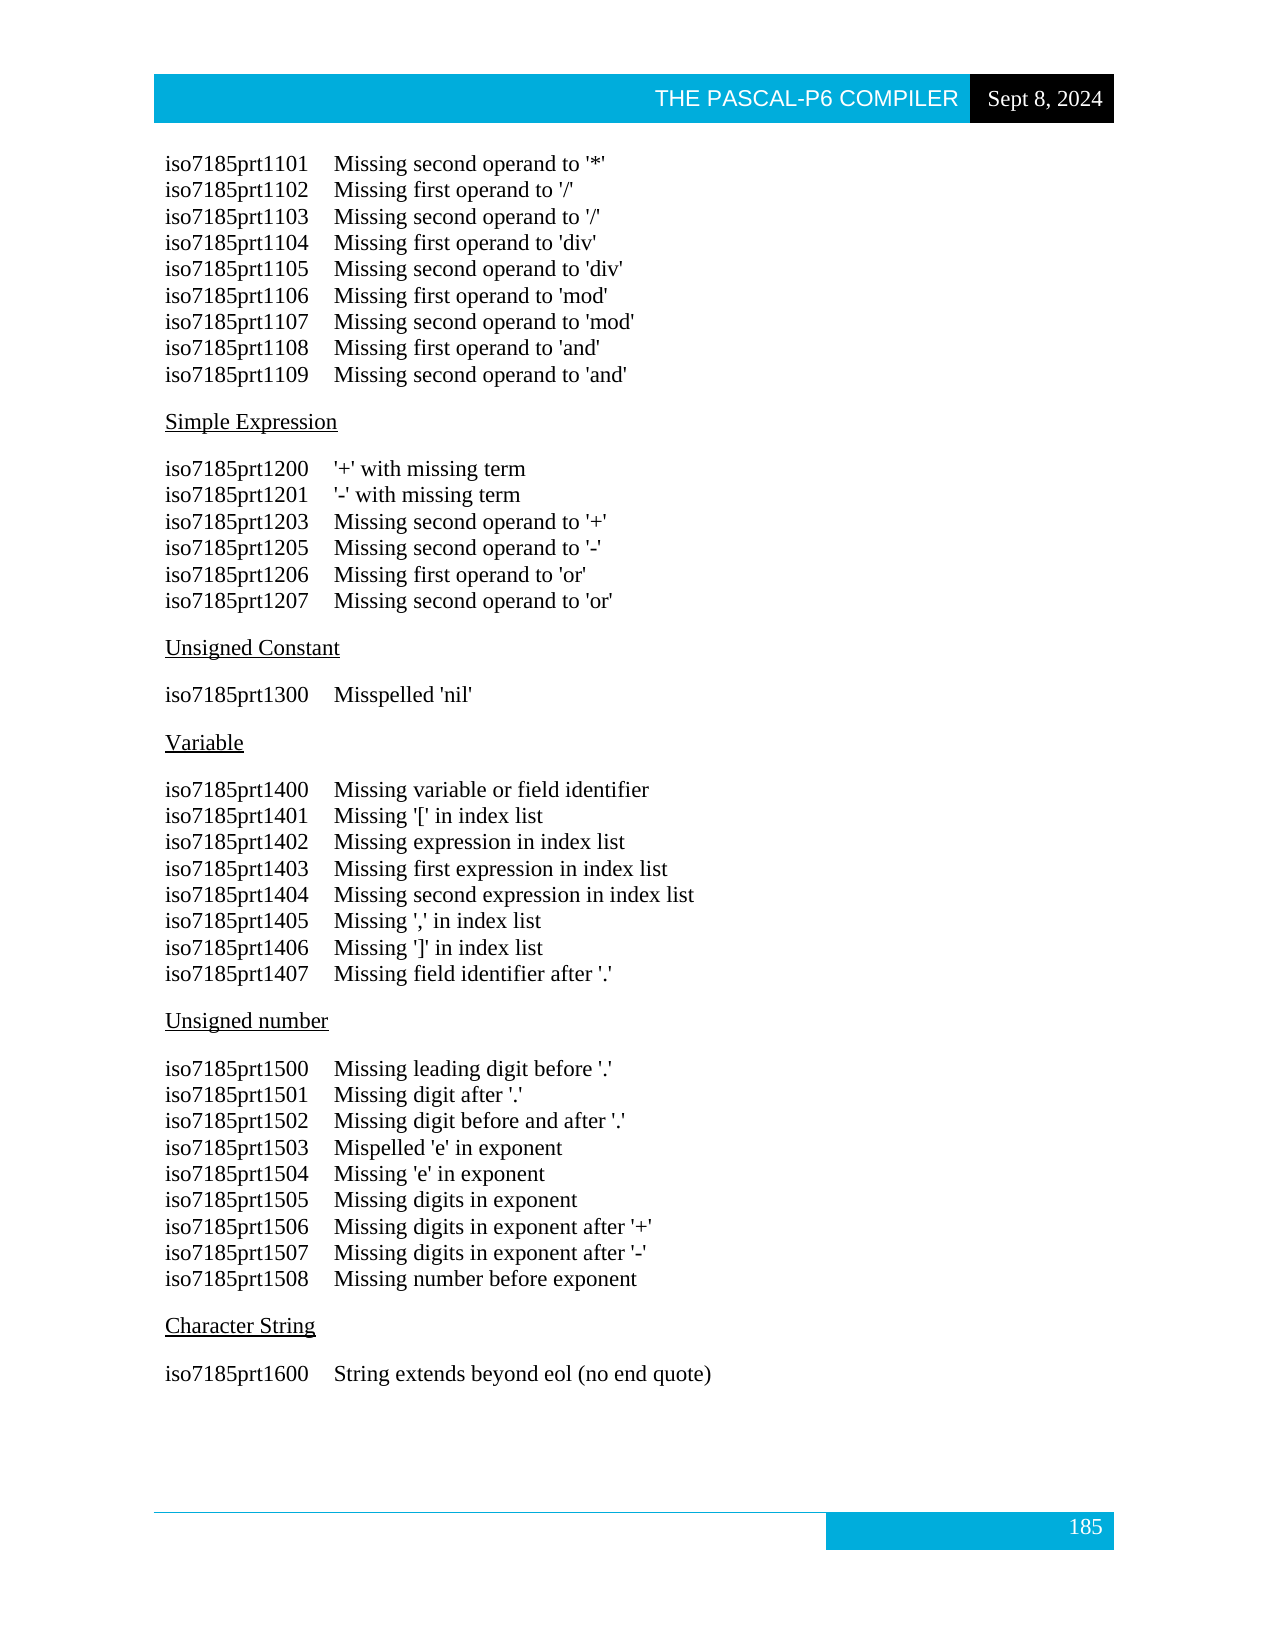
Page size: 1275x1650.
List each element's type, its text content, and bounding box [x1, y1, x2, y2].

text iso7185prt1401 Missing '[' in index list [165, 802, 1125, 828]
text Variable [165, 728, 1125, 755]
text iso7185prt1508 Missing number before exponent [165, 1265, 1125, 1292]
text Unsigned number [165, 1007, 1125, 1034]
text iso7185prt1203 Missing second operand to '+' [165, 508, 1125, 534]
text iso7185prt1104 Missing first operand to 'div' [165, 229, 1125, 255]
text Character String [165, 1313, 1125, 1339]
text iso7185prt1402 Missing expression in index list [165, 828, 1125, 855]
text iso7185prt1200 '+' with missing term [165, 455, 1125, 482]
text iso7185prt1504 Missing 'e' in exponent [165, 1160, 1125, 1186]
text iso7185prt1503 Mispelled 'e' in exponent [165, 1134, 1125, 1160]
text iso7185prt1507 Missing digits in exponent after '-' [165, 1239, 1125, 1265]
text iso7185prt1201 '-' with missing term [165, 482, 1125, 508]
text iso7185prt1400 Missing variable or field identifier [165, 776, 1125, 802]
text iso7185prt1106 Missing first operand to 'mod' [165, 282, 1125, 308]
text iso7185prt1407 Missing field identifier after '.' [165, 960, 1125, 987]
text iso7185prt1205 Missing second operand to '-' [165, 534, 1125, 561]
text iso7185prt1506 Missing digits in exponent after '+' [165, 1213, 1125, 1239]
text iso7185prt1505 Missing digits in exponent [165, 1186, 1125, 1213]
text Unsigned Constant [165, 634, 1125, 661]
text iso7185prt1502 Missing digit before and after '.' [165, 1107, 1125, 1134]
text iso7185prt1207 Missing second operand to 'or' [165, 587, 1125, 613]
text iso7185prt1102 Missing first operand to '/' [165, 176, 1125, 203]
text iso7185prt1206 Missing first operand to 'or' [165, 561, 1125, 587]
text iso7185prt1501 Missing digit after '.' [165, 1081, 1125, 1107]
text iso7185prt1105 Missing second operand to 'div' [165, 255, 1125, 282]
text iso7185prt1404 Missing second expression in index list [165, 881, 1125, 907]
text iso7185prt1500 Missing leading digit before '.' [165, 1054, 1125, 1081]
text iso7185prt1403 Missing first expression in index list [165, 855, 1125, 881]
text iso7185prt1108 Missing first operand to 'and' [165, 334, 1125, 361]
text iso7185prt1109 Missing second operand to 'and' [165, 361, 1125, 387]
text iso7185prt1300 Misspelled 'nil' [165, 681, 1125, 708]
text iso7185prt1103 Missing second operand to '/' [165, 203, 1125, 229]
text Simple Expression [165, 408, 1125, 434]
text iso7185prt1405 Missing ',' in index list [165, 907, 1125, 934]
text iso7185prt1600 String extends beyond eol (no end quote) [165, 1360, 1125, 1386]
text iso7185prt1101 Missing second operand to '*' [165, 150, 1125, 176]
text iso7185prt1107 Missing second operand to 'mod' [165, 308, 1125, 334]
text iso7185prt1406 Missing ']' in index list [165, 934, 1125, 960]
